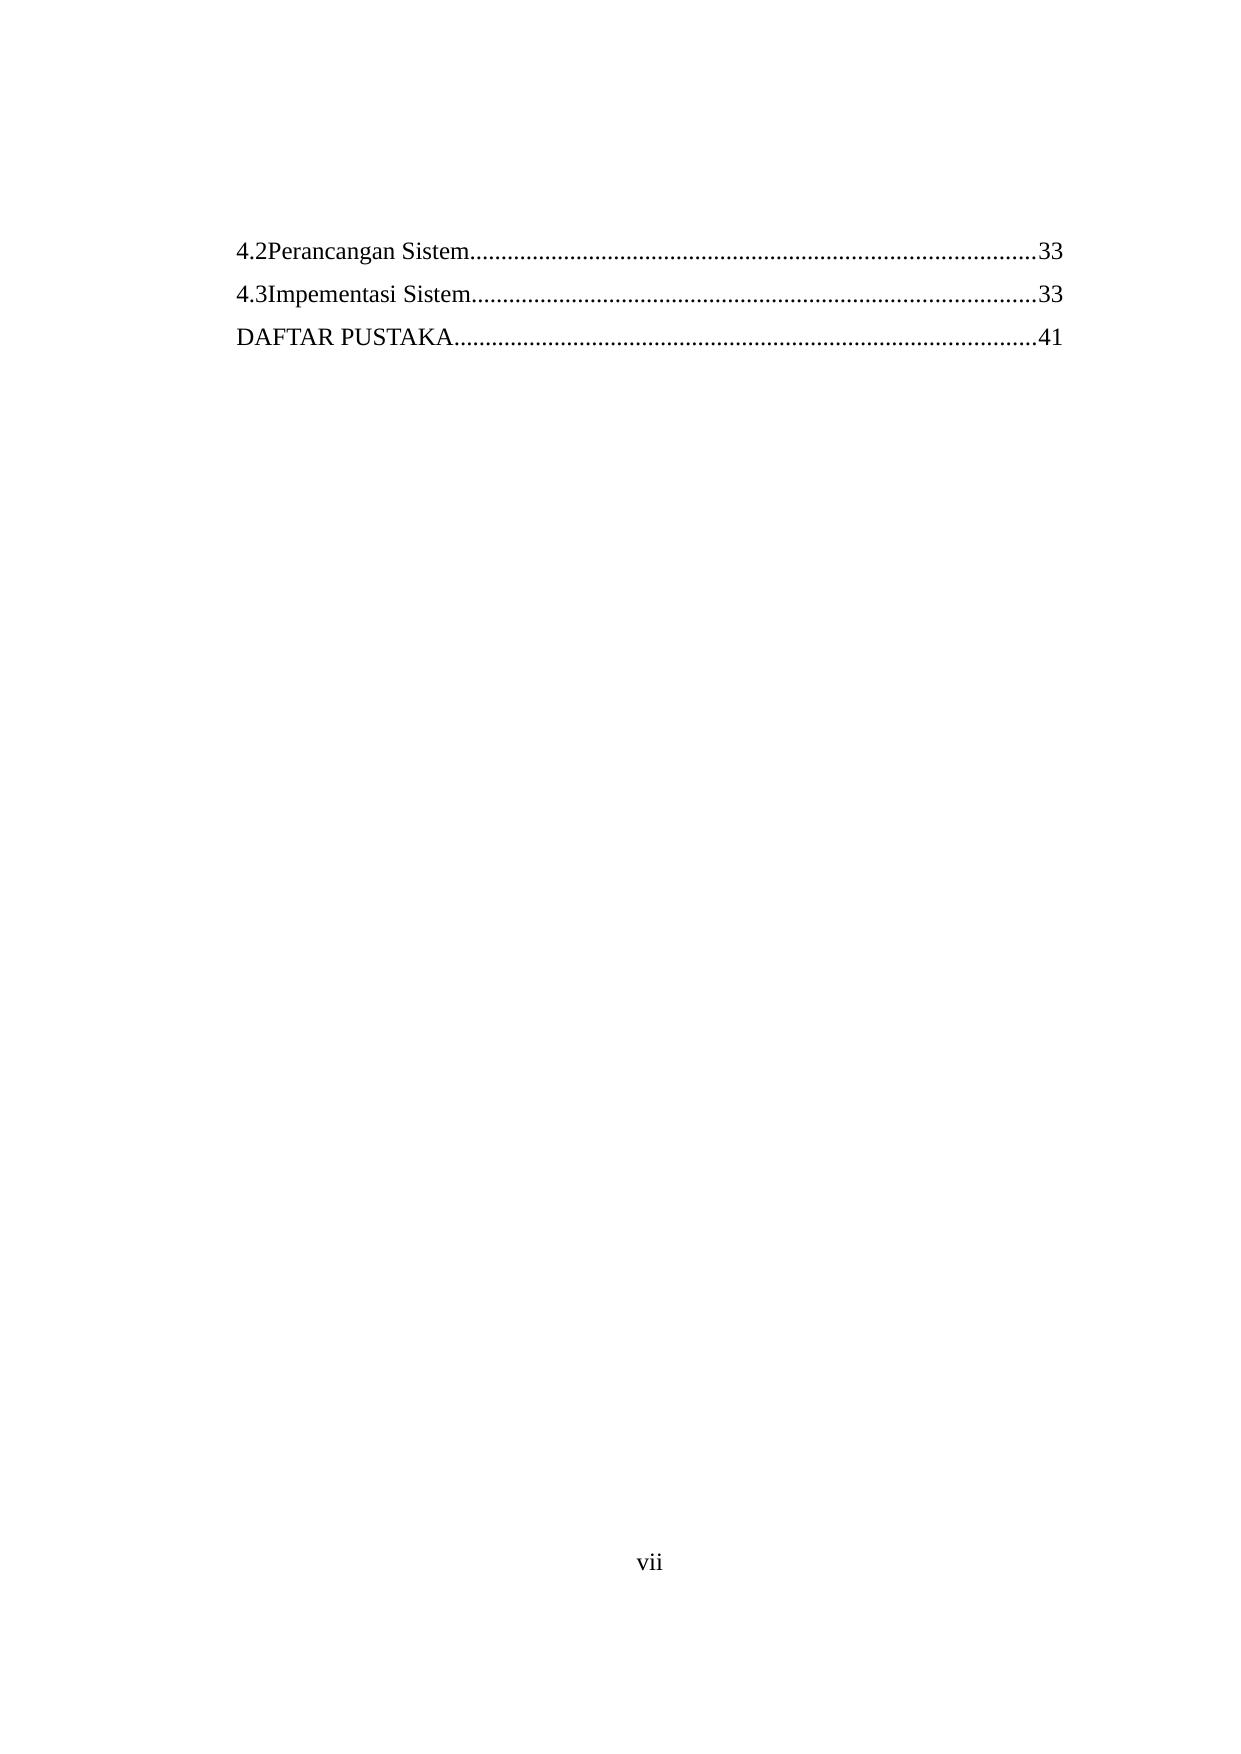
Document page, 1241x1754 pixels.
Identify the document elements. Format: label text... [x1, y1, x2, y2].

text DAFTAR PUSTAKA 41 [236, 322, 1063, 351]
text 4.2Perancangan Sistem 33 [236, 236, 1063, 265]
text 4.3Impementasi Sistem 33 [236, 279, 1063, 308]
